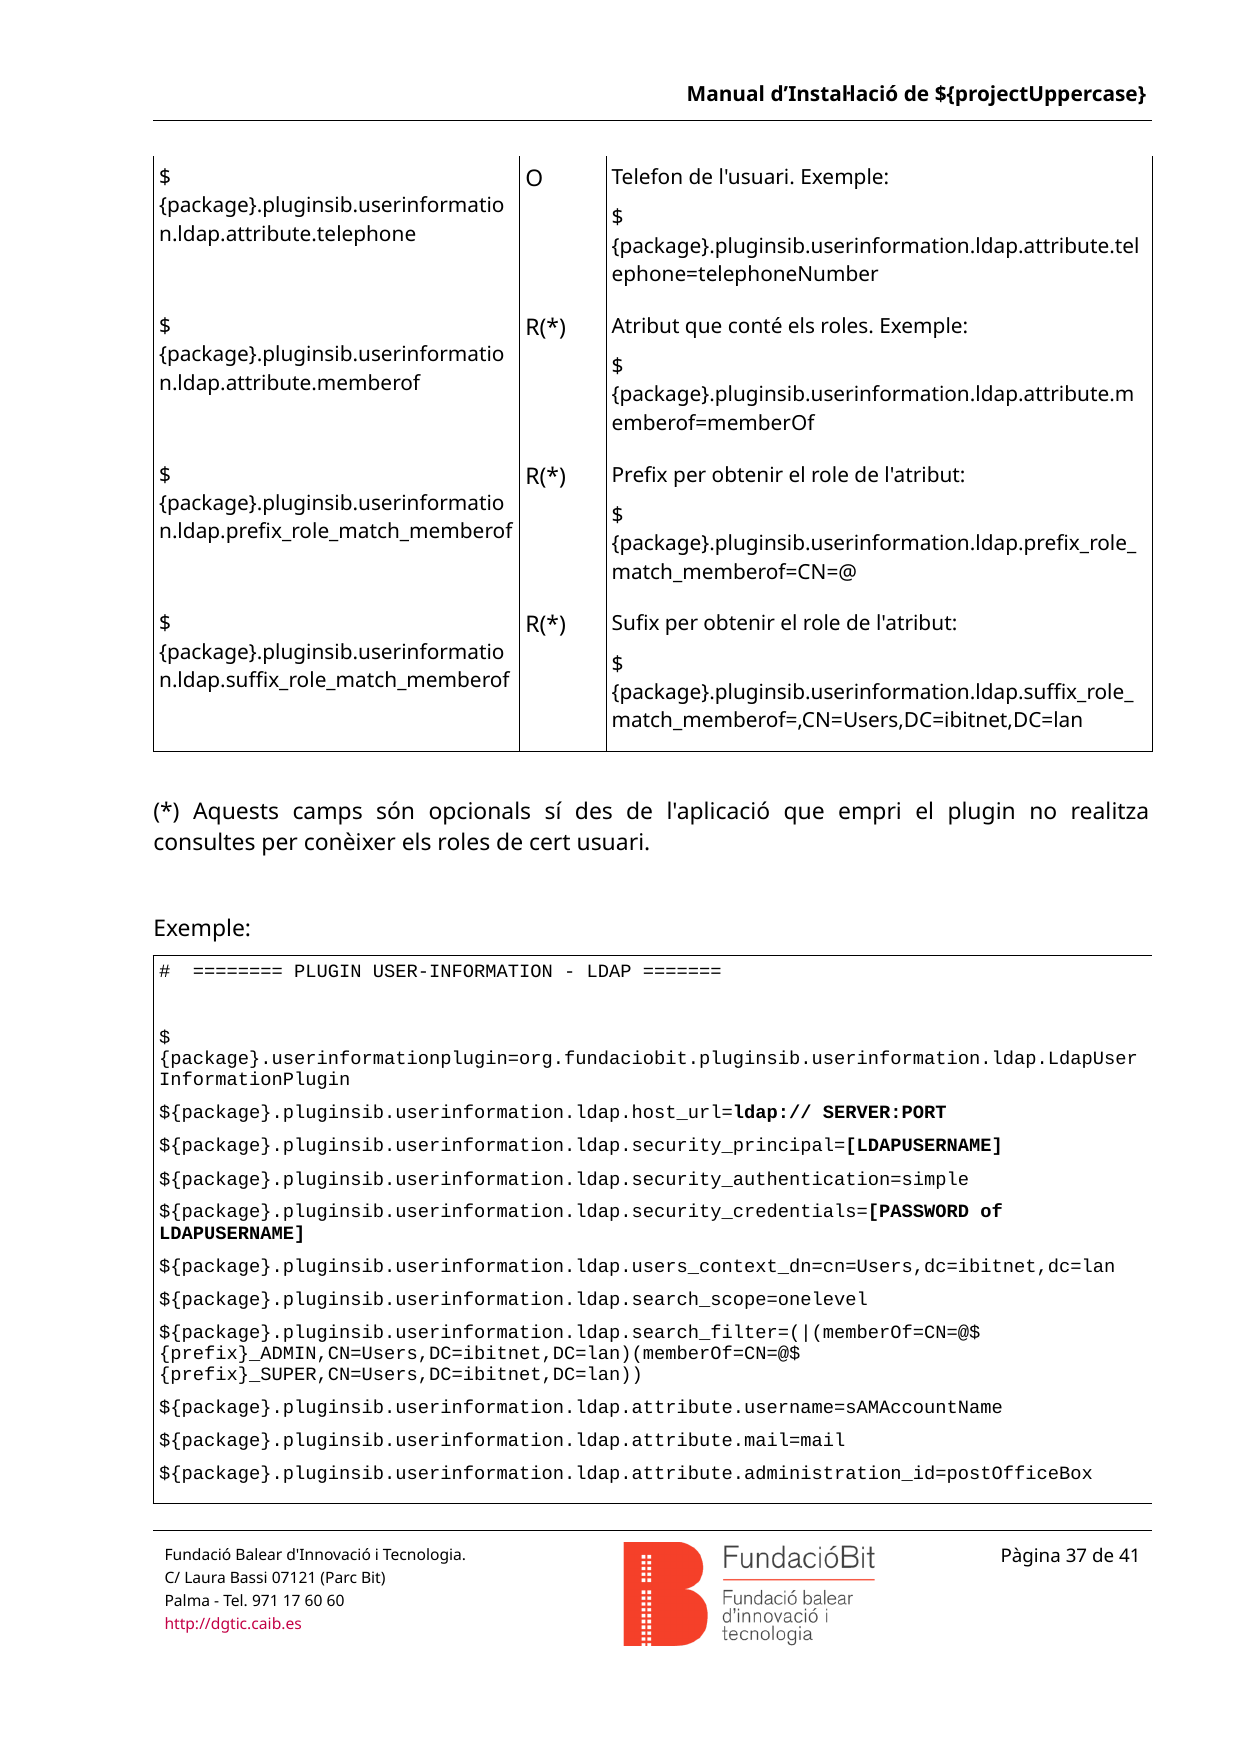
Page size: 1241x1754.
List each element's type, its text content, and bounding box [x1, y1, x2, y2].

table_cell R(*) [520, 454, 606, 603]
table_cell ${package}.pluginsib.userinformation.ldap.suffix_role_match_memberof [154, 603, 519, 751]
table_cell ${package}.pluginsib.userinformation.ldap.attribute.memberof [154, 305, 519, 454]
table_cell Sufix per obtenir el role de l'atribut: ${package}.pluginsib.userinformation.ldap.suffix_role_match_memberof=,CN=Users,DC=ibitnet,DC=lan [607, 603, 1152, 751]
table_cell R(*) [520, 305, 606, 454]
table_cell Prefix per obtenir el role de l'atribut: ${package}.pluginsib.userinformation.ldap.prefix_role_match_memberof=CN=@ [607, 454, 1152, 603]
table_cell Atribut que conté els roles. Exemple: ${package}.pluginsib.userinformation.ldap.attribute.memberof=memberOf [607, 305, 1152, 454]
table_cell Telefon de l'usuari. Exemple: ${package}.pluginsib.userinformation.ldap.attribute.telephone=telephoneNumber [607, 156, 1152, 305]
table_header # ======== PLUGIN USER-INFORMATION - LDAP ======= ${package}.userinformationplugin=org.fundaciobit.pluginsib.userinformation.ldap.LdapUserInformationPlugin ${package}.pluginsib.userinformation.ldap.host_url=ldap:// SERVER:PORT ${package}.pluginsib.userinformation.ldap.security_principal=[LDAPUSERNAME] ${package}.pluginsib.userinformation.ldap.security_authentication=simple ${package}.pluginsib.userinformation.ldap.security_credentials=[PASSWORD of LDAPUSERNAME] ${package}.pluginsib.userinformation.ldap.users_context_dn=cn=Users,dc=ibitnet,dc=lan ${package}.pluginsib.userinformation.ldap.search_scope=onelevel ${package}.pluginsib.userinformation.ldap.search_filter=(|(memberOf=CN=@${prefix}_ADMIN,CN=Users,DC=ibitnet,DC=lan)(memberOf=CN=@${prefix}_SUPER,CN=Users,DC=ibitnet,DC=lan)) ${package}.pluginsib.userinformation.ldap.attribute.username=sAMAccountName ${package}.pluginsib.userinformation.ldap.attribute.mail=mail ${package}.pluginsib.userinformation.ldap.attribute.administration_id=postOfficeBox [154, 956, 1152, 1503]
table_cell R(*) [520, 603, 606, 751]
table_cell ${package}.pluginsib.userinformation.ldap.attribute.telephone [154, 156, 519, 305]
picture [623, 1542, 875, 1646]
text Exemple: [153, 912, 1152, 943]
table_cell ${package}.pluginsib.userinformation.ldap.prefix_role_match_memberof [154, 454, 519, 603]
table_cell O [520, 156, 606, 305]
text (*) Aquests camps són opcionals sí des de l'aplicació que empri el plugin no realitza consultes per conèixer els roles de cert usuari. [153, 794, 1152, 857]
